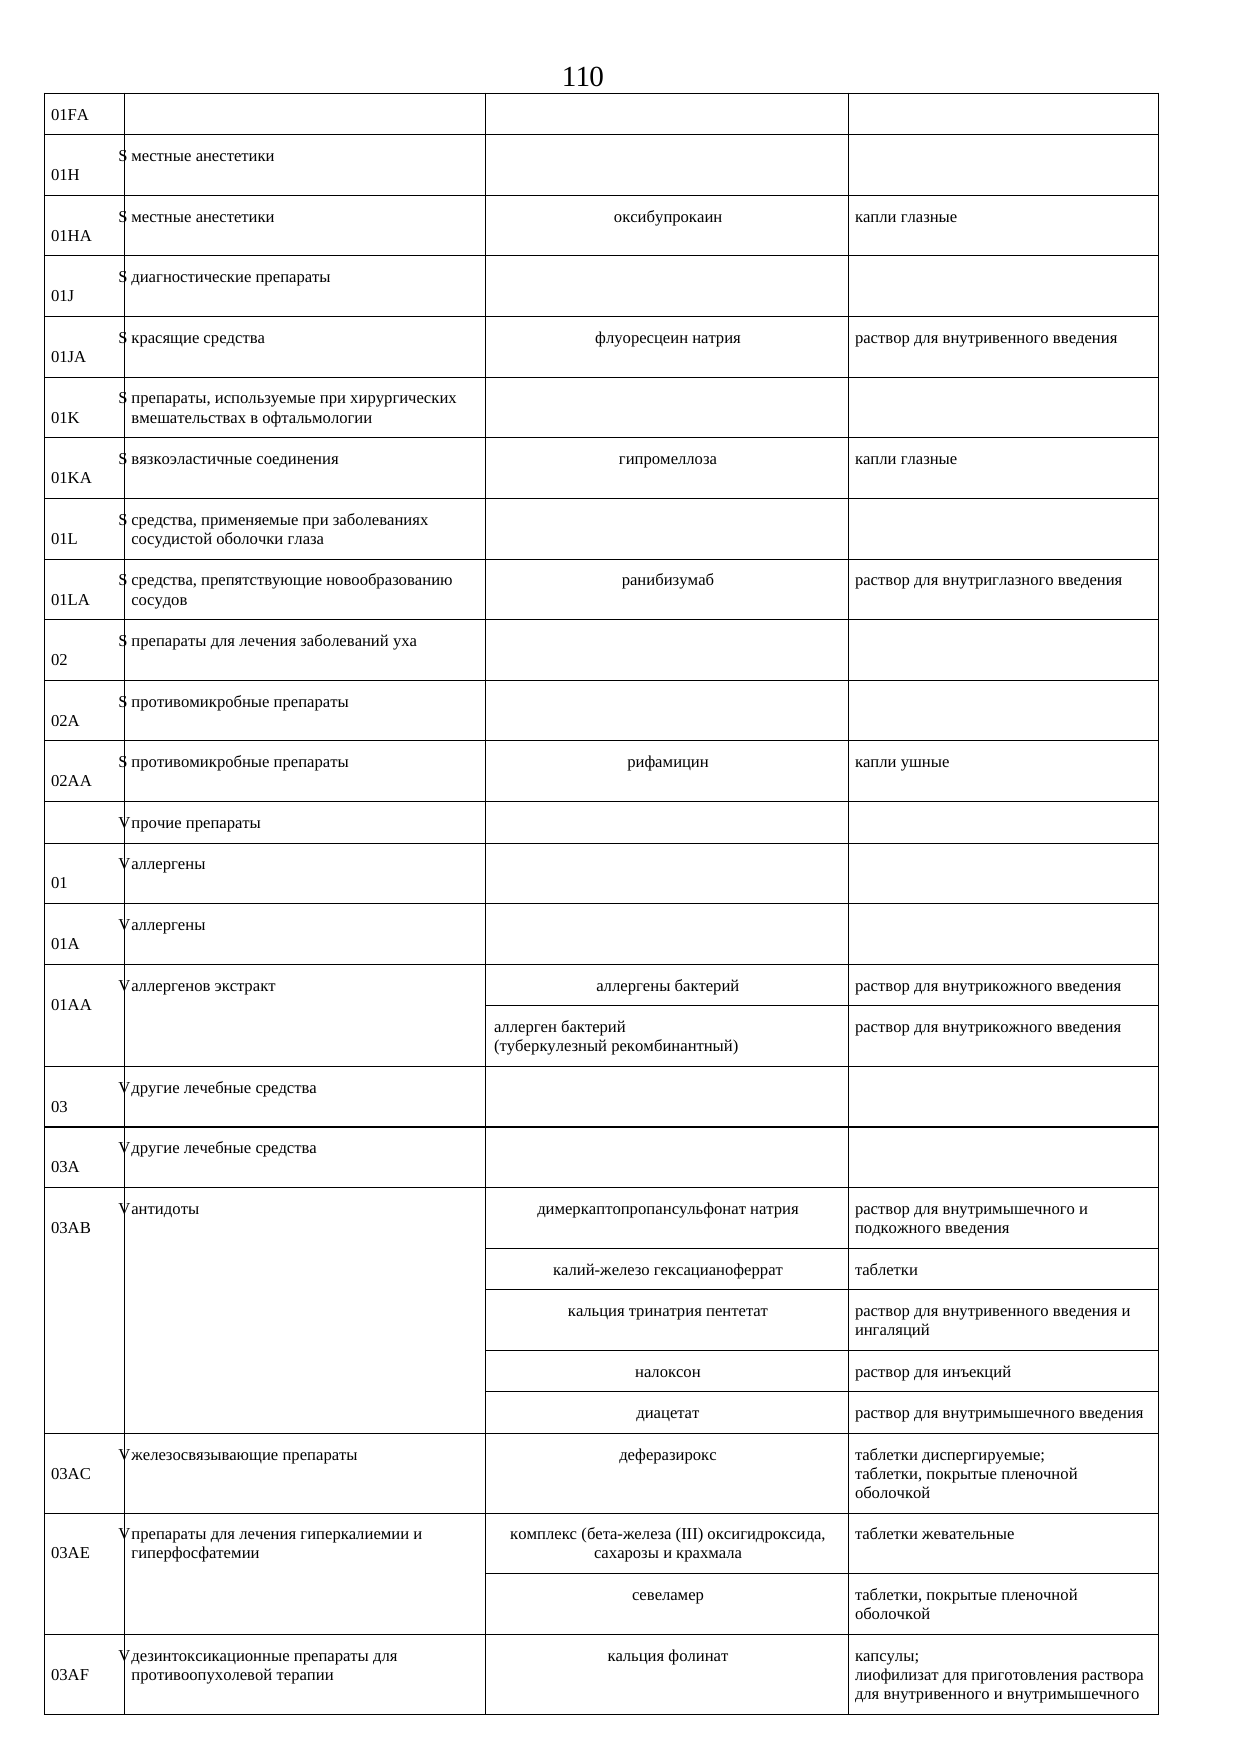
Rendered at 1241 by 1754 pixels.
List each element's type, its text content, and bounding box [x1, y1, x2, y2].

table_cell S01J [45, 256, 124, 316]
table_cell раствор для внутривенного введения и ингаляций [849, 1290, 1158, 1350]
table_cell раствор для внутрикожного введения [849, 1006, 1158, 1066]
table_cell диагностические препараты [125, 256, 485, 316]
table_cell раствор для внутрикожного введения [849, 965, 1158, 1005]
table_cell раствор для внутримышечного и подкожного введения [849, 1188, 1158, 1248]
table_cell [486, 94, 848, 134]
table_cell [849, 135, 1158, 195]
table_cell налоксон [486, 1351, 848, 1391]
table_cell димеркаптопропансульфонат натрия [486, 1188, 848, 1248]
table_cell раствор для инъекций [849, 1351, 1158, 1391]
table_cell S01HA [45, 196, 124, 255]
table_cell аллерген бактерий (туберкулезный рекомбинантный) [486, 1006, 848, 1066]
table_cell вязкоэластичные соединения [125, 438, 485, 498]
table_cell V03AB [45, 1188, 124, 1433]
table_cell S01JA [45, 317, 124, 377]
table_cell [849, 1067, 1158, 1126]
table_cell противомикробные препараты [125, 681, 485, 740]
table_cell [486, 681, 848, 740]
table_cell аллергены [125, 904, 485, 964]
table_cell S01LA [45, 560, 124, 619]
table_cell V01 [45, 844, 124, 903]
table_cell препараты для лечения гиперкалиемии и гиперфосфатемии [125, 1514, 485, 1634]
table_cell [125, 94, 485, 134]
table_cell раствор для внутримышечного введения [849, 1392, 1158, 1433]
table_cell V03A [45, 1128, 124, 1187]
table_cell [486, 904, 848, 964]
table_cell [486, 620, 848, 680]
table_cell местные анестетики [125, 135, 485, 195]
table_cell ранибизумаб [486, 560, 848, 619]
table_cell деферазирокс [486, 1434, 848, 1512]
table_cell другие лечебные средства [125, 1128, 485, 1187]
table_cell дезинтоксикационные препараты для противоопухолевой терапии [125, 1635, 485, 1713]
table_cell местные анестетики [125, 196, 485, 255]
table_cell [849, 94, 1158, 134]
table_cell V03AC [45, 1434, 124, 1512]
table_cell [486, 499, 848, 558]
table_cell [849, 681, 1158, 740]
table_cell флуоресцеин натрия [486, 317, 848, 377]
table_cell капли глазные [849, 196, 1158, 255]
table_cell [849, 620, 1158, 680]
table_cell средства, препятствующие новообразованию сосудов [125, 560, 485, 619]
table_cell S01FA [45, 94, 124, 134]
table_cell V [45, 802, 124, 842]
table_cell таблетки, покрытые пленочной оболочкой [849, 1574, 1158, 1634]
table_cell раствор для внутривенного введения [849, 317, 1158, 377]
table_cell [486, 1067, 848, 1126]
table_cell [486, 844, 848, 903]
table_cell [486, 802, 848, 842]
table_cell железосвязывающие препараты [125, 1434, 485, 1512]
table_cell таблетки жевательные [849, 1514, 1158, 1573]
table_cell таблетки диспергируемые; таблетки, покрытые пленочной оболочкой [849, 1434, 1158, 1512]
table_cell другие лечебные средства [125, 1067, 485, 1126]
table_cell [486, 256, 848, 316]
table_cell S01H [45, 135, 124, 195]
table_cell [849, 1128, 1158, 1187]
table_cell аллергены бактерий [486, 965, 848, 1005]
table_cell рифамицин [486, 741, 848, 801]
table_cell S02 [45, 620, 124, 680]
table_cell комплекс (бета-железа (III) оксигидроксида, сахарозы и крахмала [486, 1514, 848, 1573]
table_cell аллергенов экстракт [125, 965, 485, 1066]
table_cell антидоты [125, 1188, 485, 1433]
table_cell препараты для лечения заболеваний уха [125, 620, 485, 680]
table_cell [849, 256, 1158, 316]
table_cell диацетат [486, 1392, 848, 1433]
table_cell красящие средства [125, 317, 485, 377]
table_cell V01A [45, 904, 124, 964]
table_cell кальция тринатрия пентетат [486, 1290, 848, 1350]
table_cell [849, 802, 1158, 842]
table_cell [486, 135, 848, 195]
table_cell средства, применяемые при заболеваниях сосудистой оболочки глаза [125, 499, 485, 558]
table_cell [849, 499, 1158, 558]
table_cell V03AF [45, 1635, 124, 1713]
table_cell S01L [45, 499, 124, 558]
table_cell прочие препараты [125, 802, 485, 842]
table_cell препараты, используемые при хирургических вмешательствах в офтальмологии [125, 378, 485, 437]
table_cell таблетки [849, 1249, 1158, 1289]
table_cell V01AA [45, 965, 124, 1066]
table_cell капли глазные [849, 438, 1158, 498]
table_cell [849, 844, 1158, 903]
table_cell V03 [45, 1067, 124, 1126]
table_cell капли ушные [849, 741, 1158, 801]
table_cell гипромеллоза [486, 438, 848, 498]
table_cell противомикробные препараты [125, 741, 485, 801]
table_cell аллергены [125, 844, 485, 903]
table_cell капсулы; лиофилизат для приготовления раствора для внутривенного и внутримышечного [849, 1635, 1158, 1713]
table_cell кальция фолинат [486, 1635, 848, 1713]
table_cell S02AA [45, 741, 124, 801]
table_cell оксибупрокаин [486, 196, 848, 255]
table_cell V03AE [45, 1514, 124, 1634]
table_cell калий-железо гексацианоферрат [486, 1249, 848, 1289]
table_cell [849, 904, 1158, 964]
table_cell [486, 1128, 848, 1187]
table_cell севеламер [486, 1574, 848, 1634]
table_cell раствор для внутриглазного введения [849, 560, 1158, 619]
table_cell S01KA [45, 438, 124, 498]
table_cell [486, 378, 848, 437]
table_cell [849, 378, 1158, 437]
table_cell S01K [45, 378, 124, 437]
table_cell S02A [45, 681, 124, 740]
